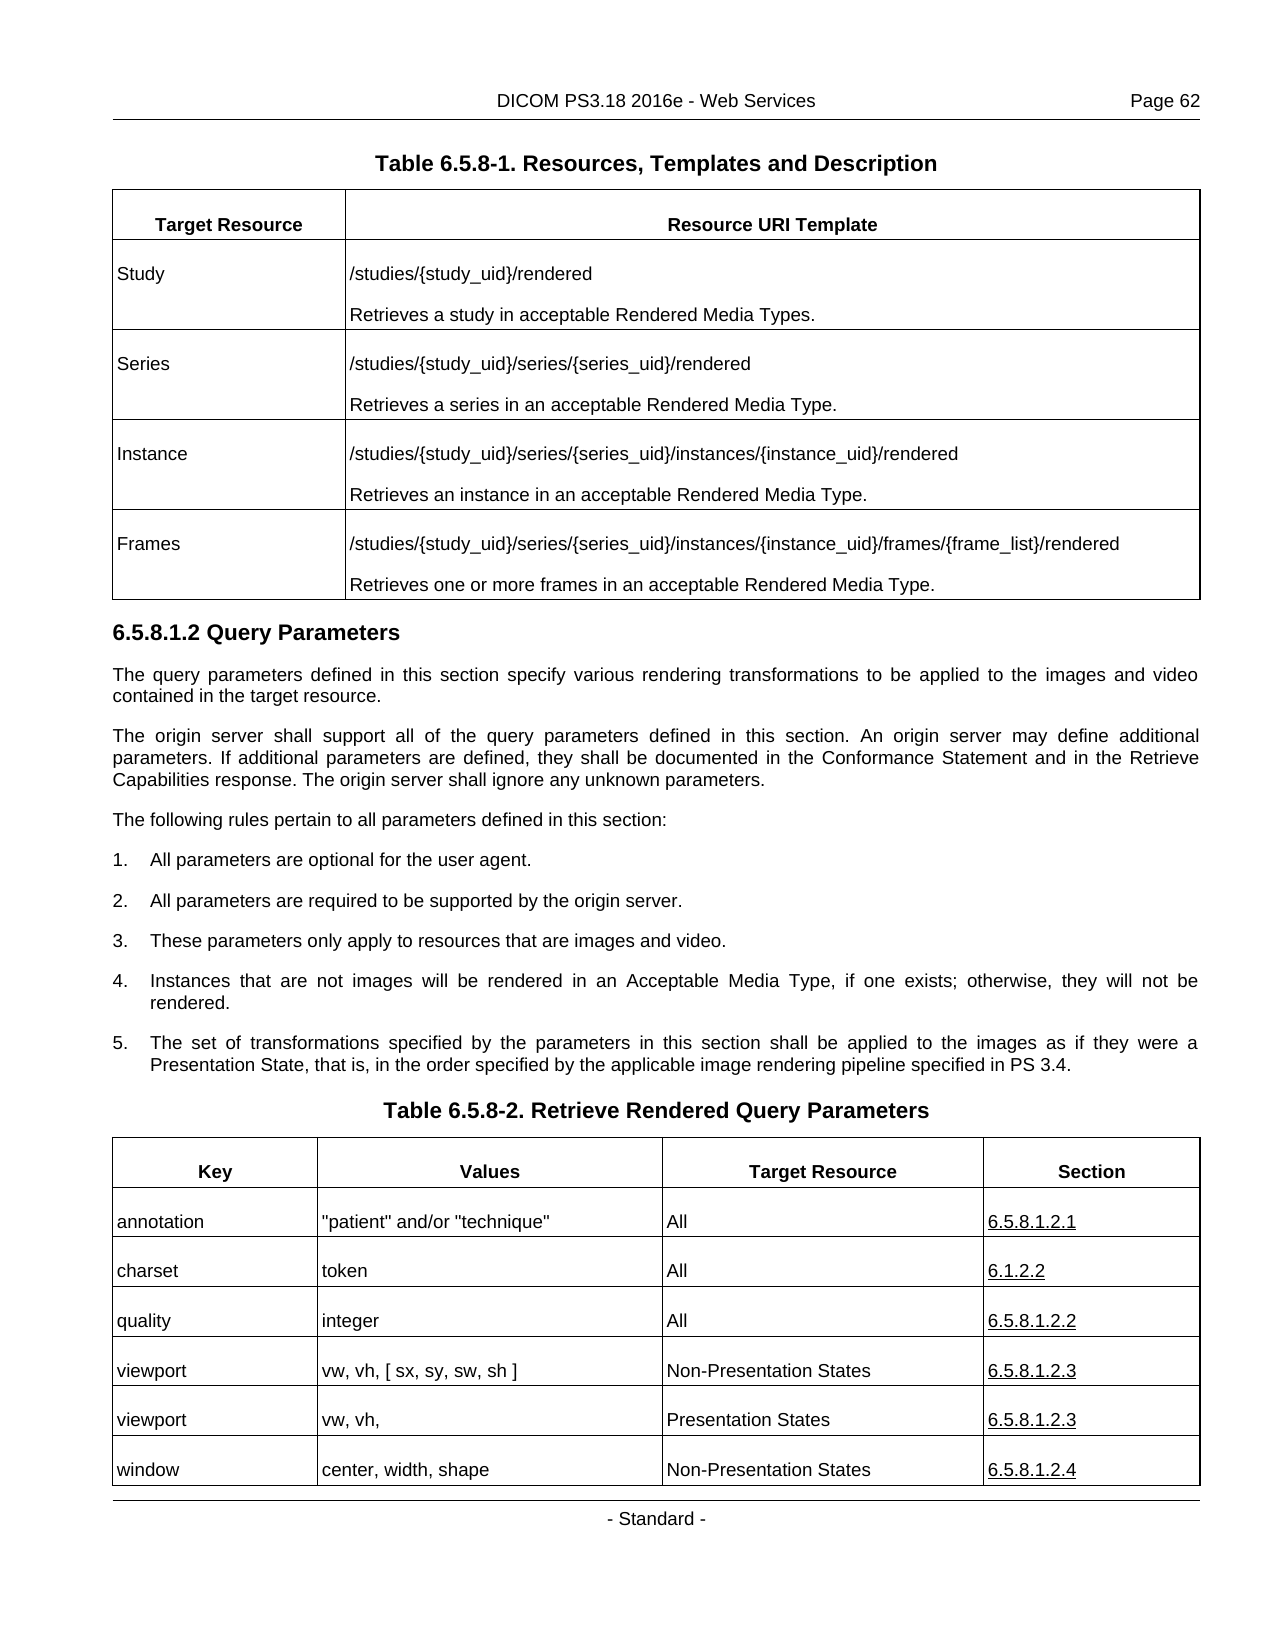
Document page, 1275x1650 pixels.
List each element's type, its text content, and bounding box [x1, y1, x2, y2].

table_cell Non-Presentation States [663, 1337, 983, 1385]
table_cell 6.5.8.1.2.1 [984, 1188, 1199, 1236]
text The origin server shall support all of the query parameters defined in this section. An origin server may define additional parameters. If additional parameters are defined, they shall be documented in the Conformance Statement and in the Retrieve Capabilities response. The origin server shall ignore any unknown parameters. [112, 725, 1200, 790]
table_cell Frames [113, 510, 345, 599]
text The query parameters defined in this section specify various rendering transformations to be applied to the images and video contained in the target resource. [112, 663, 1200, 707]
table_header Target Resource [113, 190, 345, 239]
table_cell 6.5.8.1.2.3 [984, 1337, 1199, 1385]
table_cell "patient" and/or "technique" [318, 1188, 662, 1236]
table_cell /studies/{study_uid}/series/{series_uid}/instances/{instance_uid}/frames/{frame_list}/rendered Retrieves one or more frames in an acceptable Rendered Media Type. [346, 510, 1199, 599]
table_header Section [984, 1138, 1199, 1187]
text Table 6.5.8-2. Retrieve Rendered Query Parameters [112, 1097, 1200, 1123]
table_header Key [113, 1138, 317, 1187]
table_cell integer [318, 1287, 662, 1336]
table_cell 6.1.2.2 [984, 1237, 1199, 1286]
text 6.5.8.1.2 Query Parameters [112, 619, 1200, 645]
table_cell Non-Presentation States [663, 1436, 983, 1485]
table_cell viewport [113, 1386, 317, 1435]
table_header Resource URI Template [346, 190, 1199, 239]
table_cell 6.5.8.1.2.2 [984, 1287, 1199, 1336]
table_cell vw, vh, [318, 1386, 662, 1435]
table_cell 6.5.8.1.2.4 [984, 1436, 1199, 1485]
table_cell All [663, 1237, 983, 1286]
table_cell /studies/{study_uid}/series/{series_uid}/instances/{instance_uid}/rendered Retrieves an instance in an acceptable Rendered Media Type. [346, 420, 1199, 509]
list Instances that are not images will be rendered in an Acceptable Media Type, if one exists; otherwise, they will not be rendered. [112, 970, 1200, 1013]
list The set of transformations specified by the parameters in this section shall be applied to the images as if they were a Presentation State, that is, in the order specified by the applicable image rendering pipeline specified in PS 3.4. [112, 1032, 1200, 1075]
table_cell vw, vh, [ sx, sy, sw, sh ] [318, 1337, 662, 1385]
table_cell charset [113, 1237, 317, 1286]
table_cell Presentation States [663, 1386, 983, 1435]
table_cell viewport [113, 1337, 317, 1385]
table_cell Instance [113, 420, 345, 509]
text Table 6.5.8-1. Resources, Templates and Description [112, 150, 1200, 176]
list These parameters only apply to resources that are images and video. [112, 930, 1200, 951]
table_cell All [663, 1188, 983, 1236]
table_cell Series [113, 330, 345, 419]
table_cell token [318, 1237, 662, 1286]
table_cell /studies/{study_uid}/series/{series_uid}/rendered Retrieves a series in an acceptable Rendered Media Type. [346, 330, 1199, 419]
table_cell 6.5.8.1.2.3 [984, 1386, 1199, 1435]
text The following rules pertain to all parameters defined in this section: [112, 809, 1200, 830]
table_cell quality [113, 1287, 317, 1336]
table_cell center, width, shape [318, 1436, 662, 1485]
table_header Values [318, 1138, 662, 1187]
list All parameters are required to be supported by the origin server. [112, 889, 1200, 911]
list All parameters are optional for the user agent. [112, 849, 1200, 871]
table_header Target Resource [663, 1138, 983, 1187]
table_cell /studies/{study_uid}/rendered Retrieves a study in acceptable Rendered Media Types. [346, 240, 1199, 329]
table_cell annotation [113, 1188, 317, 1236]
table_cell All [663, 1287, 983, 1336]
table_cell Study [113, 240, 345, 329]
table_cell window [113, 1436, 317, 1485]
